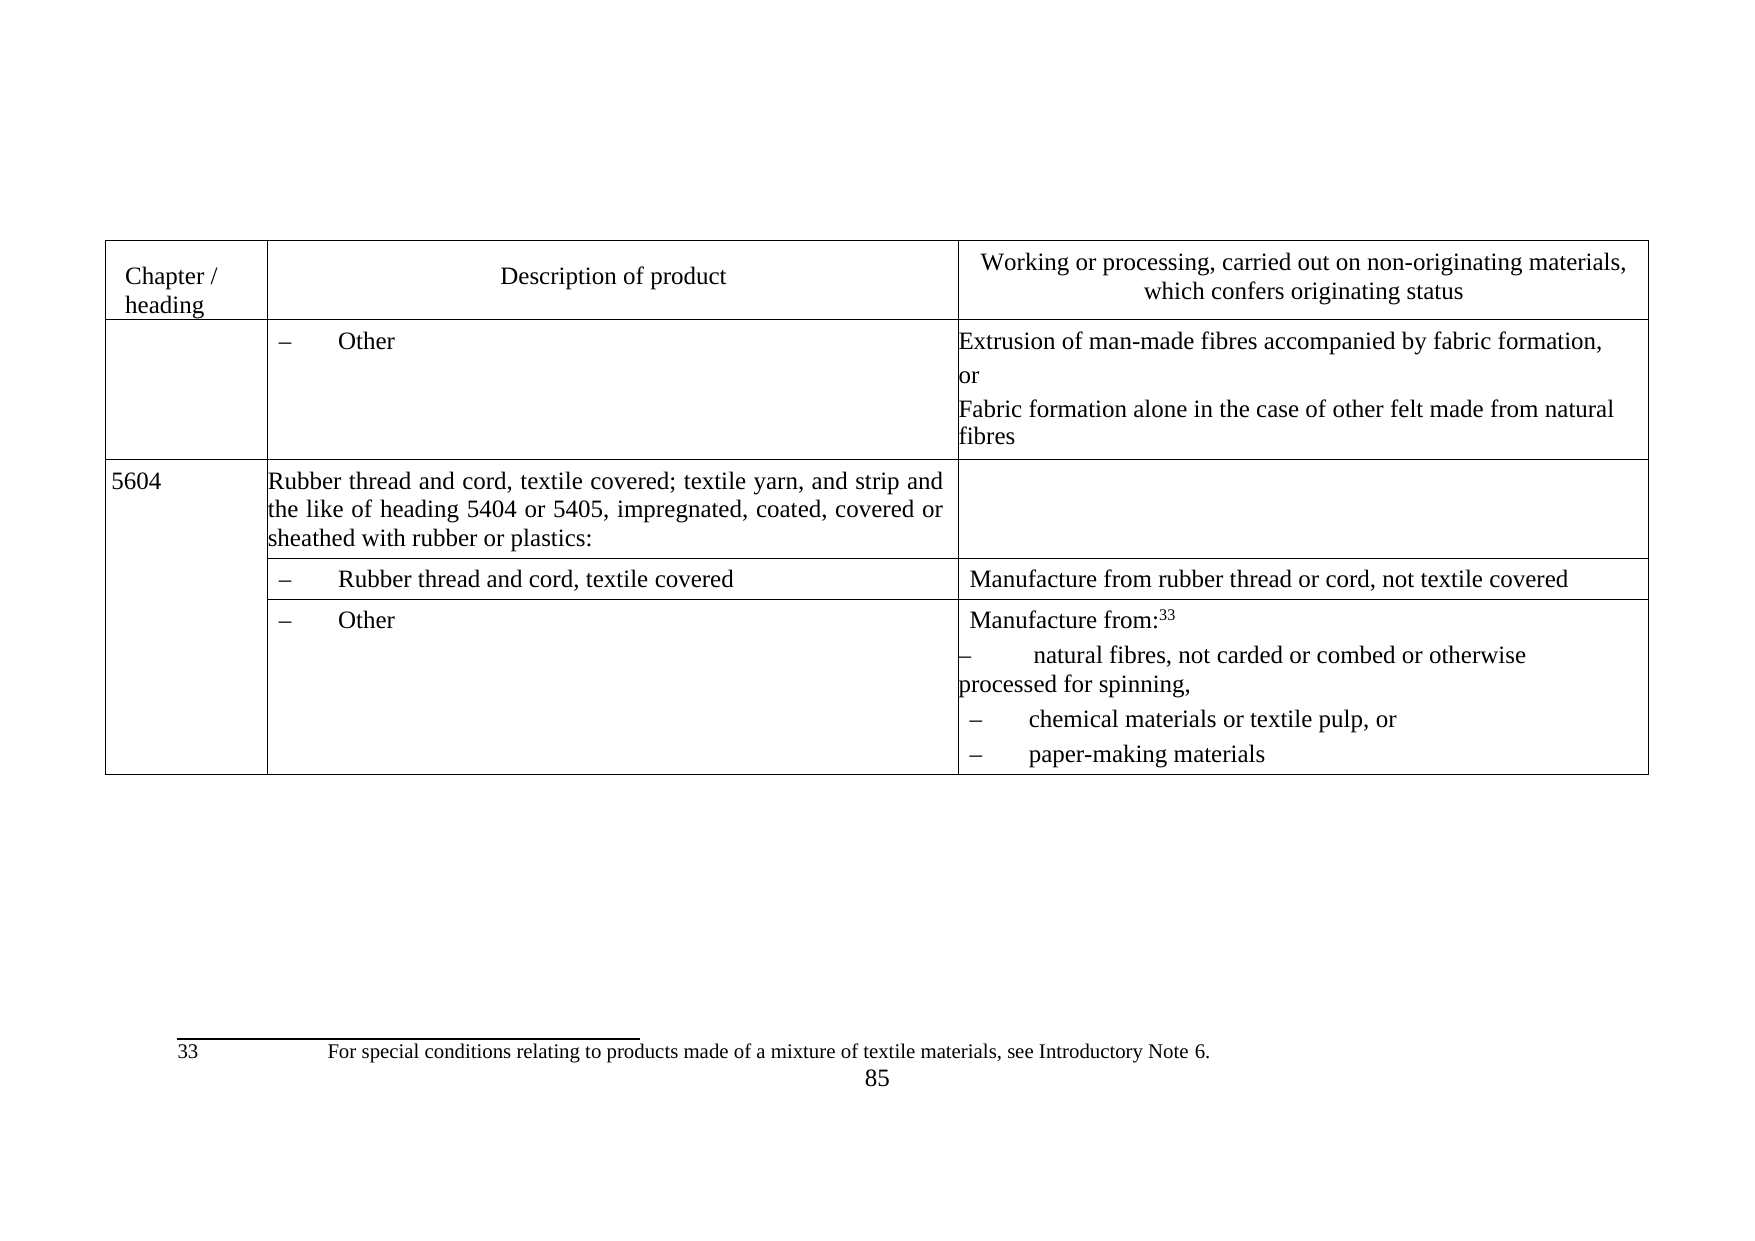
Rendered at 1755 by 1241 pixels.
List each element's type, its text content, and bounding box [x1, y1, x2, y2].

table_cell – Other [268, 320, 958, 459]
table_cell Extrusion of man-made fibres accompanied by fabric formation, or Fabric formation alone in the case of other felt made from natural fibres [959, 320, 1648, 459]
table_cell Manufacture from rubber thread or cord, not textile covered [959, 559, 1648, 599]
table_header Working or processing, carried out on non-originating materials, which confers originating status [959, 241, 1648, 319]
table_cell [959, 460, 1648, 557]
table_cell Manufacture from: natural fibres, not carded or combed or otherwise processed for spinning, chemical materials or textile pulp, or paper-making materials [959, 600, 1648, 774]
table_cell [106, 320, 267, 459]
table_header Chapter / heading [106, 241, 267, 319]
table_cell – Other [268, 600, 958, 774]
table_header Description of product [268, 241, 958, 319]
table_cell Rubber thread and cord, textile covered; textile yarn, and strip and the like of heading 5404 or 5405, impregnated, coated, covered or sheathed with rubber or plastics: [268, 460, 958, 557]
table_cell 5604 [106, 460, 267, 774]
table_cell – Rubber thread and cord, textile covered [268, 559, 958, 599]
